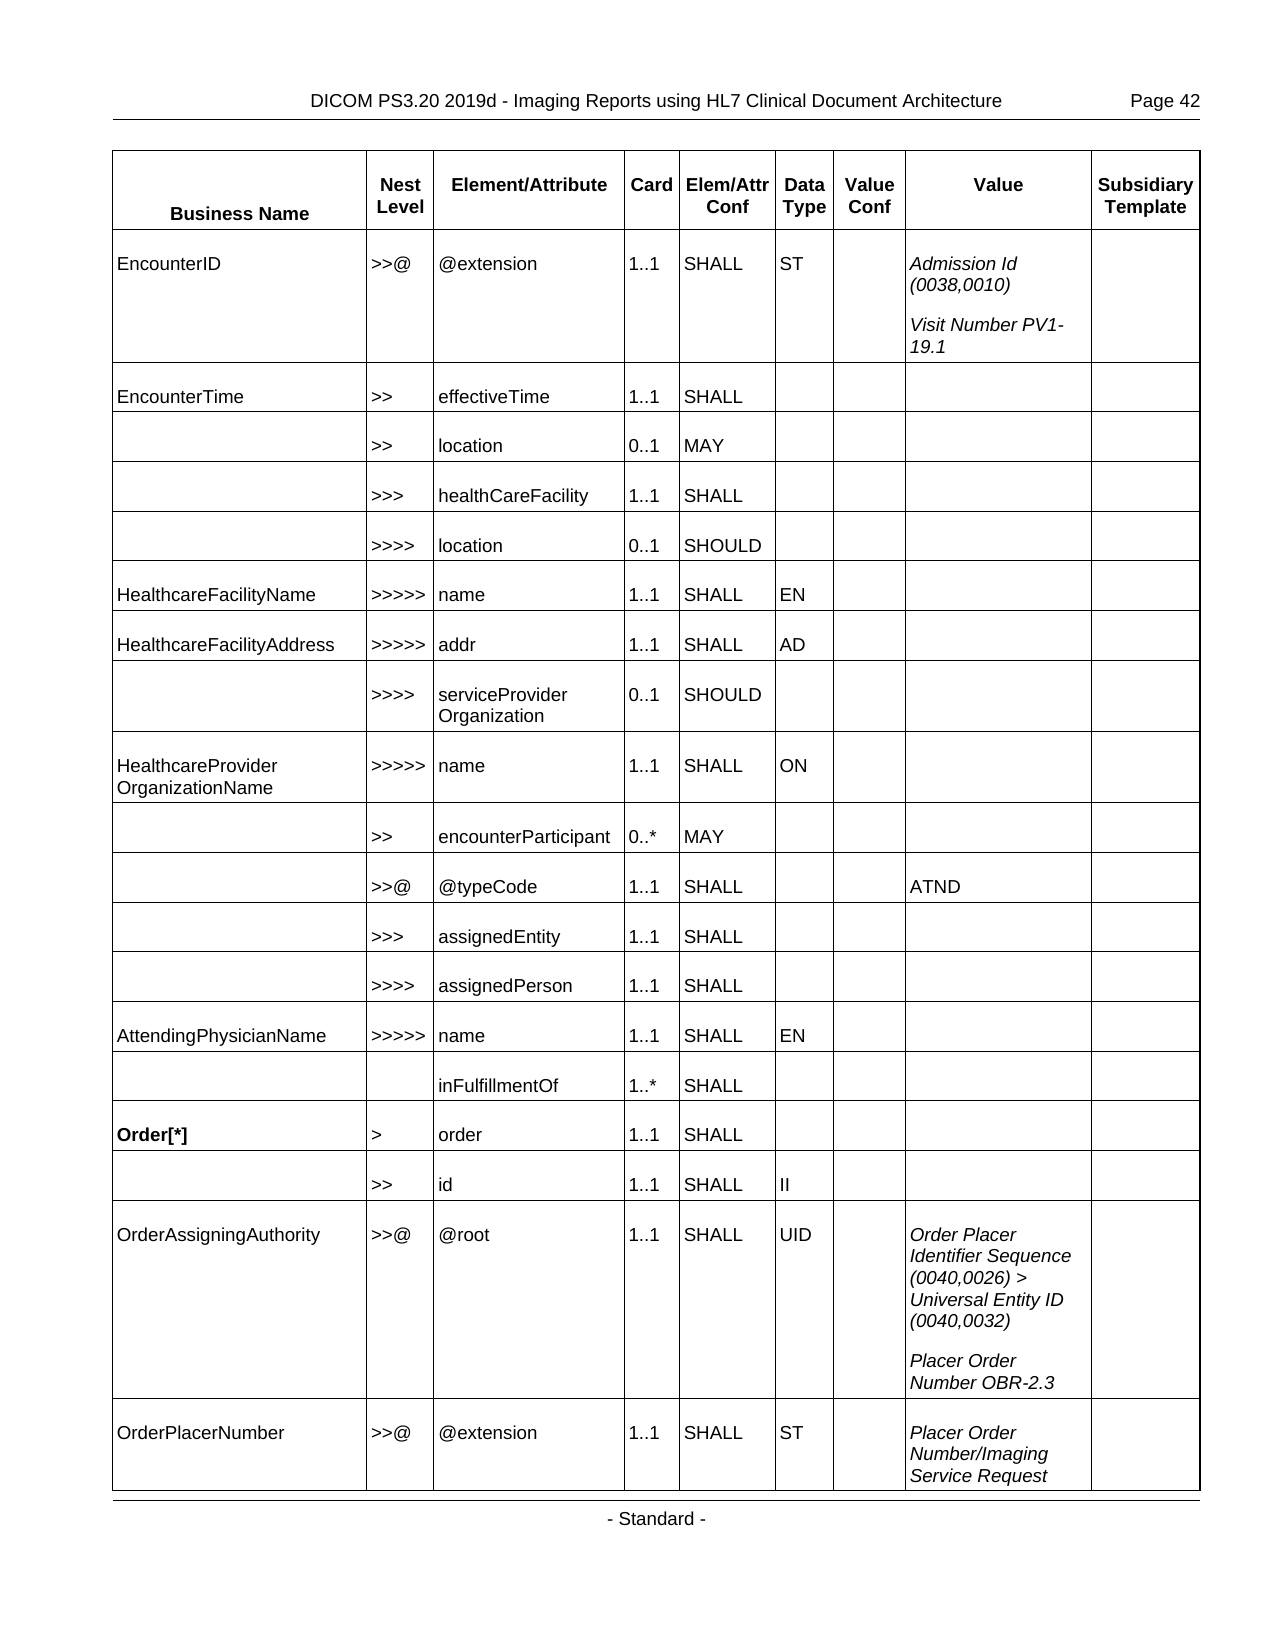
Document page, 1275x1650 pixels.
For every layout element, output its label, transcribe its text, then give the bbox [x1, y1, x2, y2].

table_cell [906, 1002, 1091, 1051]
table_cell [1092, 363, 1199, 411]
table_cell UID [776, 1201, 833, 1397]
table_cell SHALL [680, 952, 775, 1001]
table_cell name [434, 561, 624, 610]
table_cell >>@ [367, 1201, 433, 1397]
table_cell [834, 732, 905, 802]
table_cell 1..1 [625, 561, 679, 610]
table_cell Healthcare​Facility​Name [113, 561, 366, 610]
table_cell AD [776, 611, 833, 660]
table_cell [1092, 661, 1199, 731]
table_cell [776, 661, 833, 731]
table_cell Order Placer Identifier Sequence (0040,0026) > Universal Entity ID (0040,0032) Placer Order Number OBR-2.3 [906, 1201, 1091, 1397]
table_cell [906, 952, 1091, 1001]
table_cell [776, 363, 833, 411]
table_cell 0..1 [625, 412, 679, 461]
table_cell 1..1 [625, 732, 679, 802]
table_cell [906, 732, 1091, 802]
table_cell in​Fulfillment​Of [434, 1052, 624, 1100]
table_header Card [625, 151, 679, 228]
table_cell >>>> [367, 661, 433, 731]
table_cell >> [367, 363, 433, 411]
table_cell [1092, 803, 1199, 852]
table_cell [834, 1399, 905, 1490]
table_cell [906, 462, 1091, 511]
table_header Element/​Attribute [434, 151, 624, 228]
table_cell >>> [367, 462, 433, 511]
table_cell 1..1 [625, 1151, 679, 1200]
table_cell [834, 230, 905, 362]
table_cell 0..1 [625, 661, 679, 731]
table_cell [1092, 732, 1199, 802]
table_cell [834, 661, 905, 731]
table_cell SHOULD [680, 512, 775, 560]
table_cell [1092, 462, 1199, 511]
table_cell [1092, 952, 1199, 1001]
table_cell >>@ [367, 230, 433, 362]
table_cell >>> [367, 903, 433, 951]
table_cell >> [367, 1151, 433, 1200]
table_cell [113, 1151, 366, 1200]
table_cell encounter​Participant [434, 803, 624, 852]
table_cell [834, 853, 905, 902]
table_cell >>>>> [367, 732, 433, 802]
table_cell MAY [680, 412, 775, 461]
table_cell SHALL [680, 1399, 775, 1490]
table_cell 1..1 [625, 611, 679, 660]
table_cell SHALL [680, 363, 775, 411]
table_cell [834, 1201, 905, 1397]
table_cell SHALL [680, 1002, 775, 1051]
table_cell [113, 412, 366, 461]
table_cell [1092, 853, 1199, 902]
table_cell Healthcare​Provider​Organization​Name [113, 732, 366, 802]
table_cell [113, 952, 366, 1001]
table_cell >>@ [367, 853, 433, 902]
table_cell [906, 803, 1091, 852]
table_cell Encounter​ID [113, 230, 366, 362]
table_cell [776, 853, 833, 902]
table_cell Placer Order Number/Imaging Service Request [906, 1399, 1091, 1490]
table_cell assigned​Entity [434, 903, 624, 951]
table_cell effective​Time [434, 363, 624, 411]
table_cell [906, 412, 1091, 461]
table_cell SHOULD [680, 661, 775, 731]
table_cell [834, 803, 905, 852]
table_cell SHALL [680, 561, 775, 610]
table_cell [834, 1002, 905, 1051]
table_cell order [434, 1101, 624, 1150]
table_header Elem/Attr Conf [680, 151, 775, 228]
table_cell [776, 1101, 833, 1150]
table_cell 1..* [625, 1052, 679, 1100]
table_cell [1092, 561, 1199, 610]
table_cell SHALL [680, 853, 775, 902]
table_cell [1092, 1399, 1199, 1490]
table_cell [776, 803, 833, 852]
table_cell [113, 903, 366, 951]
table_cell >>>>> [367, 561, 433, 610]
table_cell @extension [434, 1399, 624, 1490]
table_cell health​Care​Facility [434, 462, 624, 511]
table_cell [776, 952, 833, 1001]
table_cell SHALL [680, 903, 775, 951]
table_cell [906, 903, 1091, 951]
table_cell [1092, 1002, 1199, 1051]
table_cell SHALL [680, 462, 775, 511]
table_cell [834, 952, 905, 1001]
table_cell 1..1 [625, 462, 679, 511]
table_cell @root [434, 1201, 624, 1397]
table_cell 1..1 [625, 903, 679, 951]
table_cell name [434, 732, 624, 802]
table_cell [113, 853, 366, 902]
table_cell >>>> [367, 952, 433, 1001]
table_cell [834, 903, 905, 951]
table_cell [1092, 1151, 1199, 1200]
table_cell [1092, 1052, 1199, 1100]
table_cell Order​Assigning​Authority [113, 1201, 366, 1397]
table_cell @typeCode [434, 853, 624, 902]
table_cell [1092, 412, 1199, 461]
table_cell EN [776, 1002, 833, 1051]
table_cell [113, 462, 366, 511]
table_header Value [906, 151, 1091, 228]
table_cell [906, 512, 1091, 560]
table_cell [906, 611, 1091, 660]
table_cell II [776, 1151, 833, 1200]
table_cell id [434, 1151, 624, 1200]
table_cell [906, 661, 1091, 731]
table_cell location [434, 512, 624, 560]
table_cell [113, 512, 366, 560]
table_cell [834, 611, 905, 660]
table_cell [1092, 512, 1199, 560]
table_cell SHALL [680, 1201, 775, 1397]
table_cell [834, 1101, 905, 1150]
table_cell 1..1 [625, 1101, 679, 1150]
table_cell [113, 1052, 366, 1100]
table_cell ATND [906, 853, 1091, 902]
table_cell [776, 903, 833, 951]
table_header Business Name [113, 151, 366, 228]
table_cell ST [776, 230, 833, 362]
table_cell >> [367, 803, 433, 852]
table_cell 0..* [625, 803, 679, 852]
table_cell service​Provider​Organization [434, 661, 624, 731]
table_cell [906, 363, 1091, 411]
table_cell > [367, 1101, 433, 1150]
table_cell assigned​Person [434, 952, 624, 1001]
table_cell [834, 561, 905, 610]
table_header Subsidiary Template [1092, 151, 1199, 228]
table_cell [367, 1052, 433, 1100]
table_cell [906, 1052, 1091, 1100]
table_cell Order​Placer​Number [113, 1399, 366, 1490]
table_cell 1..1 [625, 363, 679, 411]
table_cell SHALL [680, 1151, 775, 1200]
table_cell [834, 1151, 905, 1200]
table_cell >>>>> [367, 611, 433, 660]
table_cell [834, 462, 905, 511]
table_cell MAY [680, 803, 775, 852]
table_cell 1..1 [625, 1201, 679, 1397]
table_cell [113, 661, 366, 731]
table_cell [906, 1101, 1091, 1150]
table_cell [776, 512, 833, 560]
table_cell name [434, 1002, 624, 1051]
table_cell [1092, 903, 1199, 951]
table_cell Admission Id (0038,0010) Visit Number PV1-19.1 [906, 230, 1091, 362]
table_cell 1..1 [625, 1002, 679, 1051]
table_cell [113, 803, 366, 852]
table_cell 1..1 [625, 952, 679, 1001]
table_cell ON [776, 732, 833, 802]
table_cell [834, 512, 905, 560]
table_cell [834, 412, 905, 461]
table_cell 1..1 [625, 230, 679, 362]
table_cell EN [776, 561, 833, 610]
table_cell 0..1 [625, 512, 679, 560]
table_cell [776, 462, 833, 511]
table_cell Healthcare​Facility​Address [113, 611, 366, 660]
table_header Nest Level [367, 151, 433, 228]
table_cell ST [776, 1399, 833, 1490]
table_cell [834, 1052, 905, 1100]
table_cell [776, 412, 833, 461]
table_header Data Type [776, 151, 833, 228]
table_cell [834, 363, 905, 411]
table_cell [1092, 1101, 1199, 1150]
table_header Value Conf [834, 151, 905, 228]
table_cell [776, 1052, 833, 1100]
table_cell Encounter​Time [113, 363, 366, 411]
table_cell 1..1 [625, 853, 679, 902]
table_cell SHALL [680, 732, 775, 802]
table_cell SHALL [680, 1101, 775, 1150]
table_cell SHALL [680, 611, 775, 660]
table_cell @extension [434, 230, 624, 362]
table_cell [906, 1151, 1091, 1200]
table_cell [1092, 1201, 1199, 1397]
table_cell >>@ [367, 1399, 433, 1490]
table_cell Order[*] [113, 1101, 366, 1150]
table_cell 1..1 [625, 1399, 679, 1490]
table_cell [906, 561, 1091, 610]
table_cell SHALL [680, 230, 775, 362]
table_cell Attending​Physician​Name [113, 1002, 366, 1051]
table_cell addr [434, 611, 624, 660]
table_cell >>>>> [367, 1002, 433, 1051]
table_cell SHALL [680, 1052, 775, 1100]
table_cell [1092, 230, 1199, 362]
table_cell >> [367, 412, 433, 461]
table_cell >>>> [367, 512, 433, 560]
table_cell location [434, 412, 624, 461]
table_cell [1092, 611, 1199, 660]
